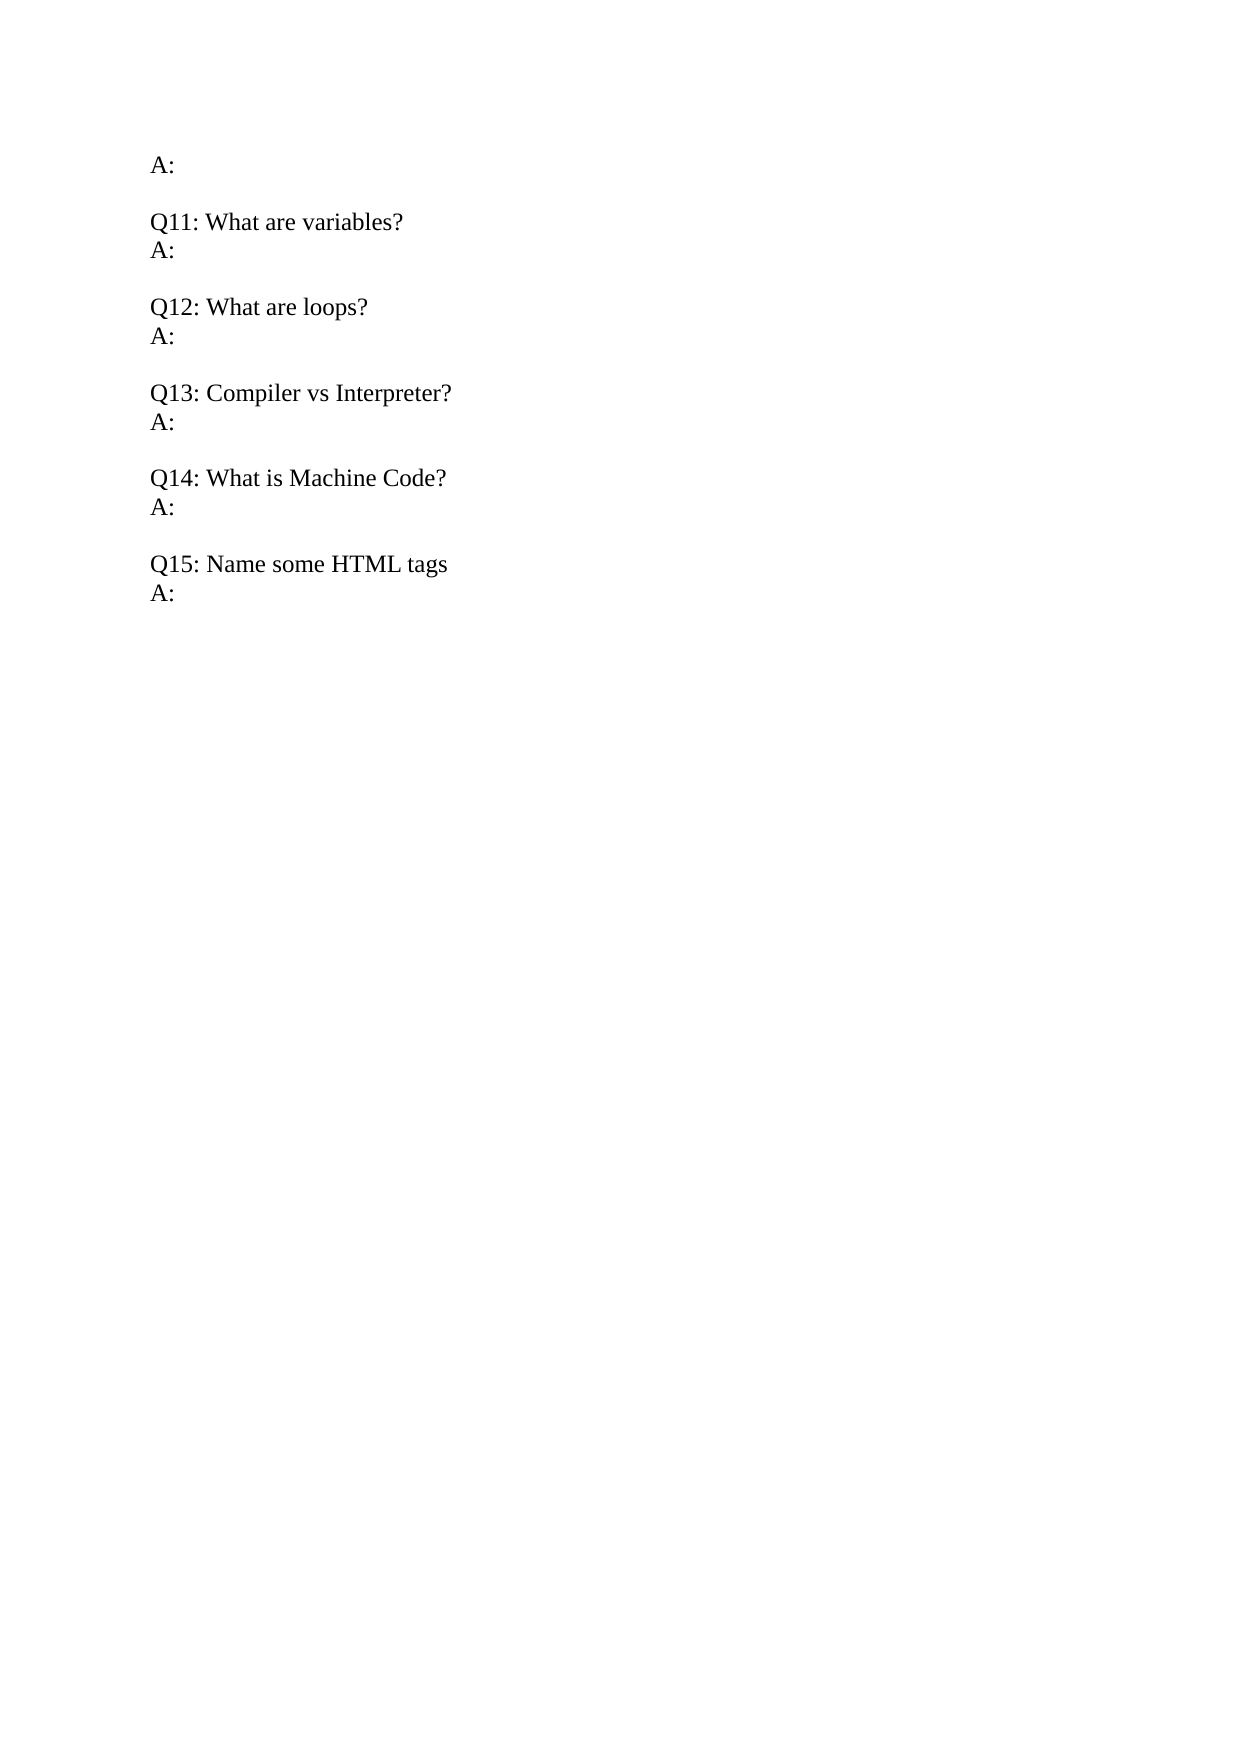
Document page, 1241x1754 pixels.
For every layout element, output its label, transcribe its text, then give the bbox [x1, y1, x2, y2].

text Q15: Name some HTML tags [150, 549, 1090, 578]
text Q12: What are loops? A: [150, 292, 1090, 350]
text A: [150, 492, 1090, 521]
text Q13: Compiler vs Interpreter? [150, 378, 1090, 407]
text Q14: What is Machine Code? [150, 463, 1090, 492]
text A: [150, 578, 1090, 606]
text A: [150, 407, 1090, 435]
text A: [150, 236, 1090, 264]
text A: [150, 150, 1090, 179]
text Q11: What are variables? [150, 207, 1090, 236]
